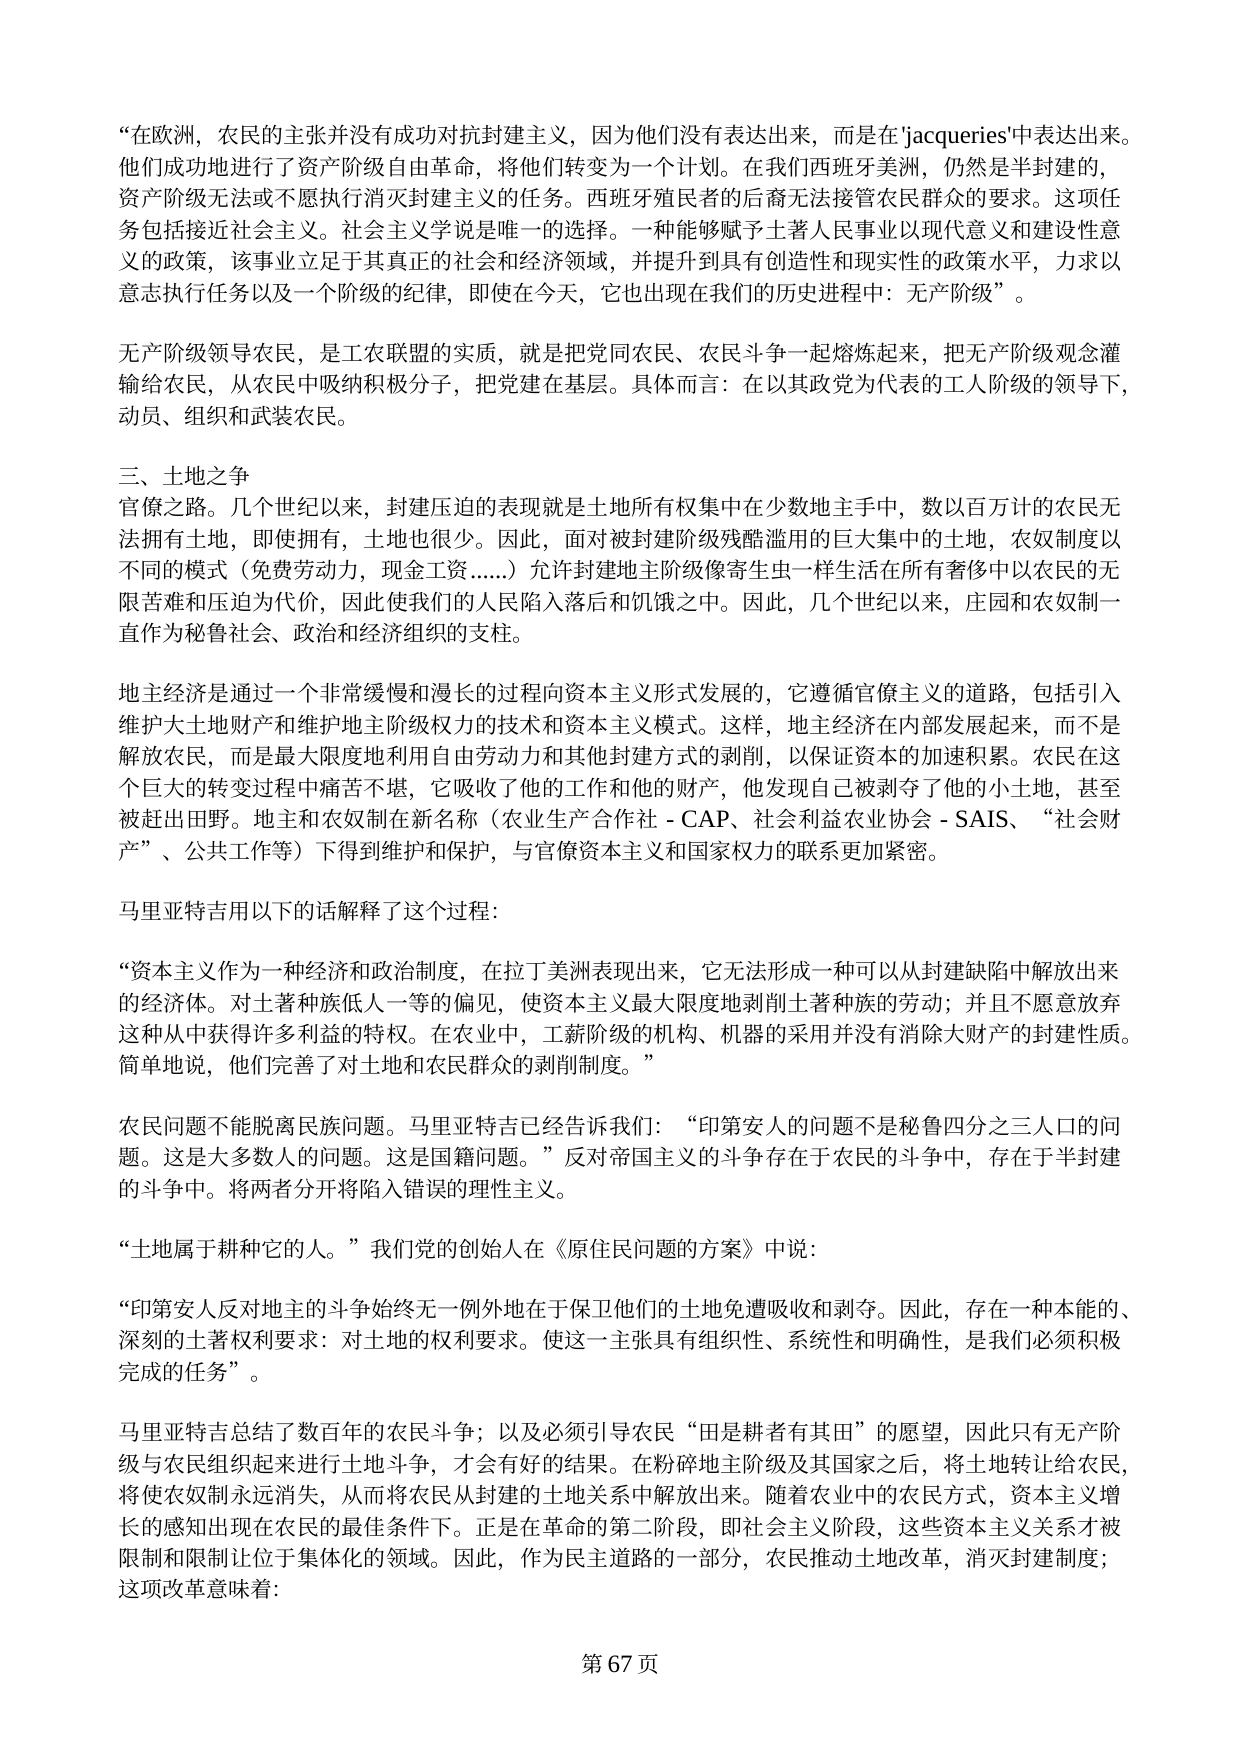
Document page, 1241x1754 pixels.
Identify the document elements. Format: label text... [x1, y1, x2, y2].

text “在欧洲，农民的主张并没有成功对抗封建主义，因为他们没有表达出来，而是在'jacqueries'中表达出来。他们成功地进行了资产阶级自由革命，将他们转变为一个计划。在我们西班牙美洲，仍然是半封建的，资产阶级无法或不愿执行消灭封建主义的任务。西班牙殖民者的后裔无法接管农民群众的要求。这项任务包括接近社会主义。社会主义学说是唯一的选择。一种能够赋予土著人民事业以现代意义和建设性意义的政策，该事业立足于其真正的社会和经济领域，并提升到具有创造性和现实性的政策水平，力求以意志执行任务以及一个阶级的纪律，即使在今天，它也出现在我们的历史进程中：无产阶级”。 [118, 118, 1122, 307]
text 农民问题不能脱离民族问题。马里亚特吉已经告诉我们：“印第安人的问题不是秘鲁四分之三人口的问题。这是大多数人的问题。这是国籍问题。”反对帝国主义的斗争存在于农民的斗争中，存在于半封建的斗争中。将两者分开将陷入错误的理性主义。 [118, 1109, 1122, 1203]
text 马里亚特吉总结了数百年的农民斗争；以及必须引导农民“田是耕者有其田”的愿望，因此只有无产阶级与农民组织起来进行土地斗争，才会有好的结果。在粉碎地主阶级及其国家之后，将土地转让给农民，将使农奴制永远消失，从而将农民从封建的土地关系中解放出来。随着农业中的农民方式，资本主义增长的感知出现在农民的最佳条件下。正是在革命的第二阶段，即社会主义阶段，这些资本主义关系才被限制和限制让位于集体化的领域。因此，作为民主道路的一部分，农民推动土地改革，消灭封建制度；这项改革意味着： [118, 1415, 1122, 1604]
text “资本主义作为一种经济和政治制度，在拉丁美洲表现出来，它无法形成一种可以从封建缺陷中解放出来的经济体。对土著种族低人一等的偏见，使资本主义最大限度地剥削土著种族的劳动；并且不愿意放弃这种从中获得许多利益的特权。在农业中，工薪阶级的机构、机器的采用并没有消除大财产的封建性质。简单地说，他们完善了对土地和农民群众的剥削制度。” [118, 954, 1122, 1080]
text 官僚之路。几个世纪以来，封建压迫的表现就是土地所有权集中在少数地主手中，数以百万计的农民无法拥有土地，即使拥有，土地也很少。因此，面对被封建阶级残酷滥用的巨大集中的土地，农奴制度以不同的模式（免费劳动力，现金工资......）允许封建地主阶级像寄生虫一样生活在所有奢侈中以农民的无限苦难和压迫为代价，因此使我们的人民陷入落后和饥饿之中。因此，几个世纪以来，庄园和农奴制一直作为秘鲁社会、政治和经济组织的支柱。 [118, 491, 1122, 648]
text “印第安人反对地主的斗争始终无一例外地在于保卫他们的土地免遭吸收和剥夺。因此，存在一种本能的、深刻的土著权利要求：对土地的权利要求。使这一主张具有组织性、系统性和明确性，是我们必须积极完成的任务”。 [118, 1292, 1122, 1387]
text 地主经济是通过一个非常缓慢和漫长的过程向资本主义形式发展的，它遵循官僚主义的道路，包括引入维护大土地财产和维护地主阶级权力的技术和资本主义模式。这样，地主经济在内部发展起来，而不是解放农民，而是最大限度地利用自由劳动力和其他封建方式的剥削，以保证资本的加速积累。农民在这个巨大的转变过程中痛苦不堪，它吸收了他的工作和他的财产，他发现自己被剥夺了他的小土地，甚至被赶出田野。地主和农奴制在新名称（农业生产合作社 - CAP、社会利益农业协会 - SAIS、“社会财产”、公共工作等）下得到维护和保护，与官僚资本主义和国家权力的联系更加紧密。 [118, 677, 1122, 865]
text 无产阶级领导农民，是工农联盟的实质，就是把党同农民、农民斗争一起熔炼起来，把无产阶级观念灌输给农民，从农民中吸纳积极分子，把党建在基层。具体而言：在以其政党为代表的工人阶级的领导下，动员、组织和武装农民。 [118, 336, 1122, 430]
text 三、土地之争 [118, 459, 1122, 491]
text “土地属于耕种它的人。”我们党的创始人在《原住民问题的方案》中说： [118, 1232, 1122, 1263]
text 马里亚特吉用以下的话解释了这个过程： [118, 894, 1122, 926]
